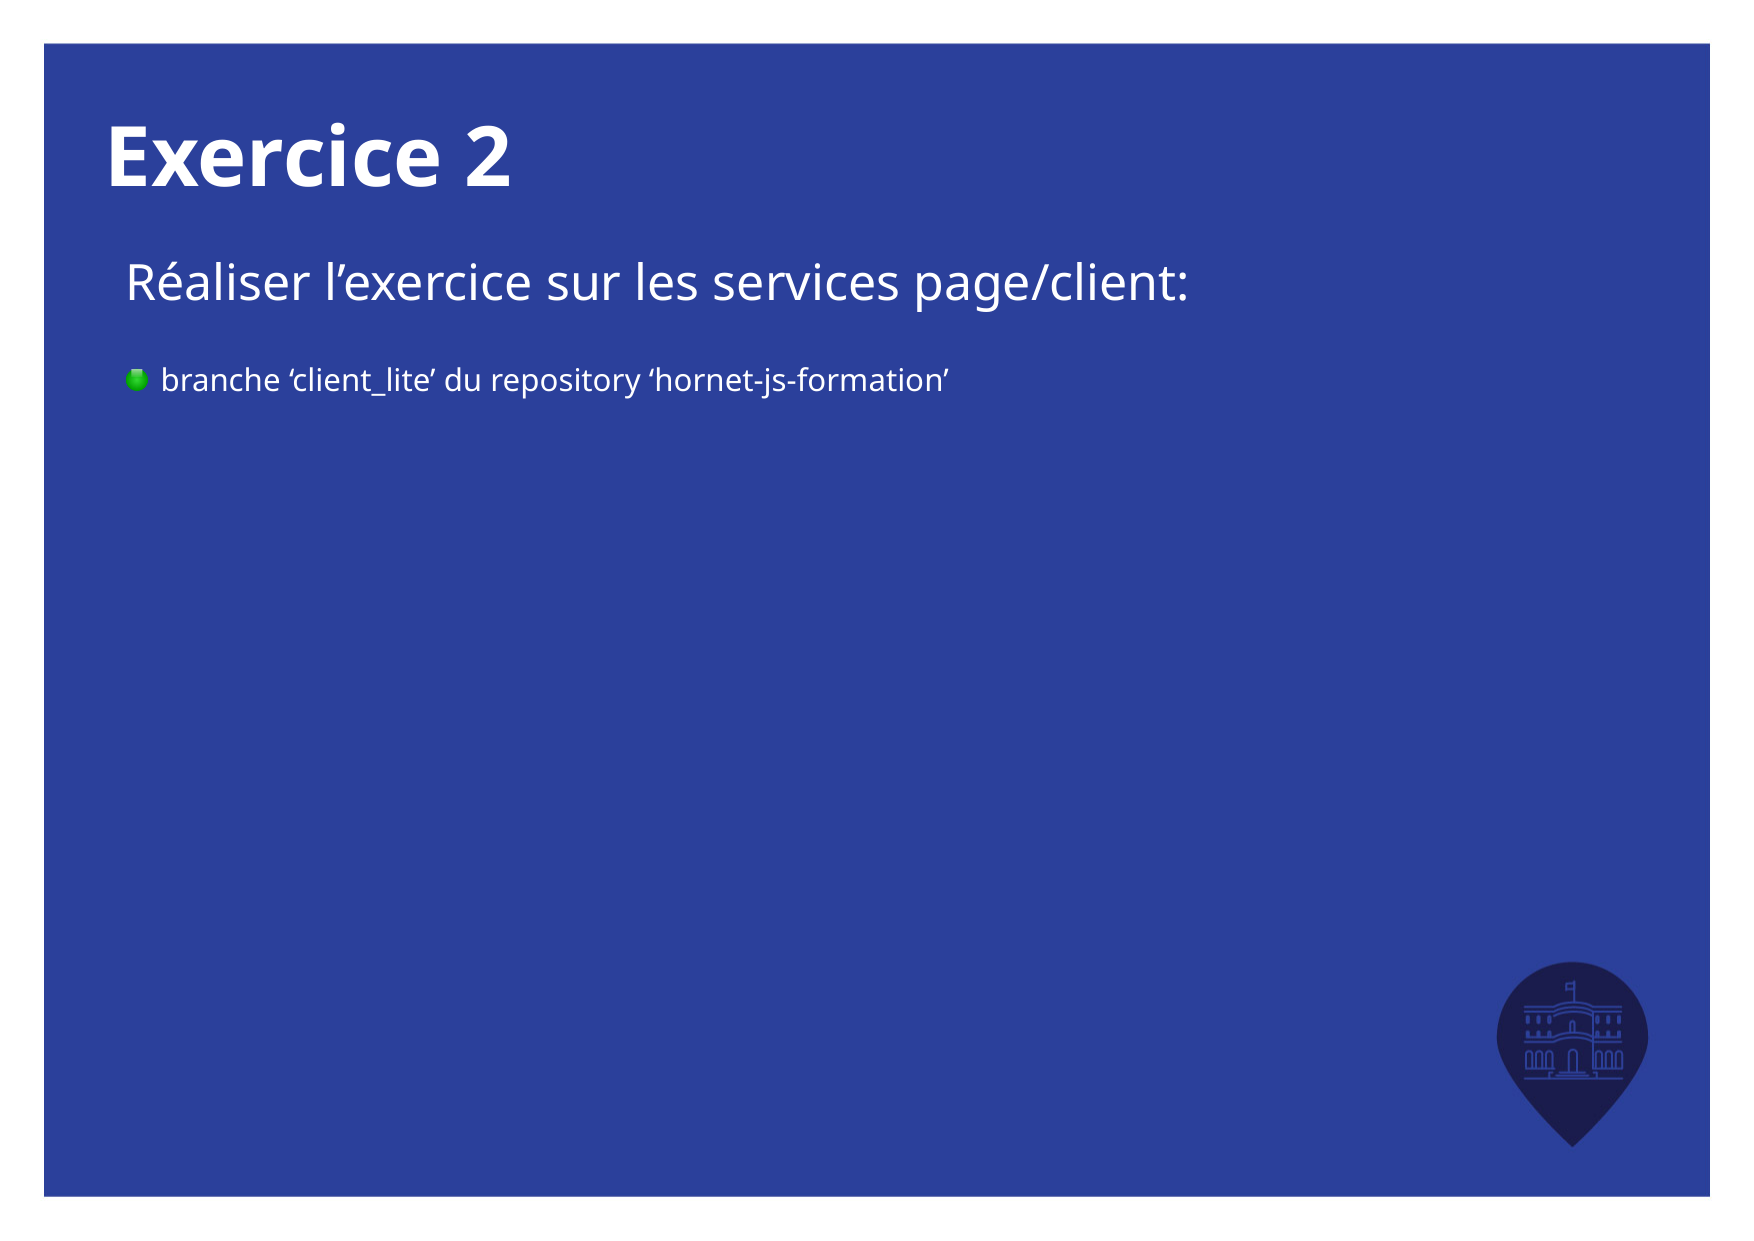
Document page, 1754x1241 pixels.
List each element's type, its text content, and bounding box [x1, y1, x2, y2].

text_box Réaliser l’exercice sur les services page/client: branche ‘client_lite’ du repository ‘hornet-js-formation’ [75, 240, 1688, 1051]
title Exercice 2 [87, 49, 1666, 240]
picture [0, 0, 1754, 1241]
list [87, 1051, 1666, 1155]
